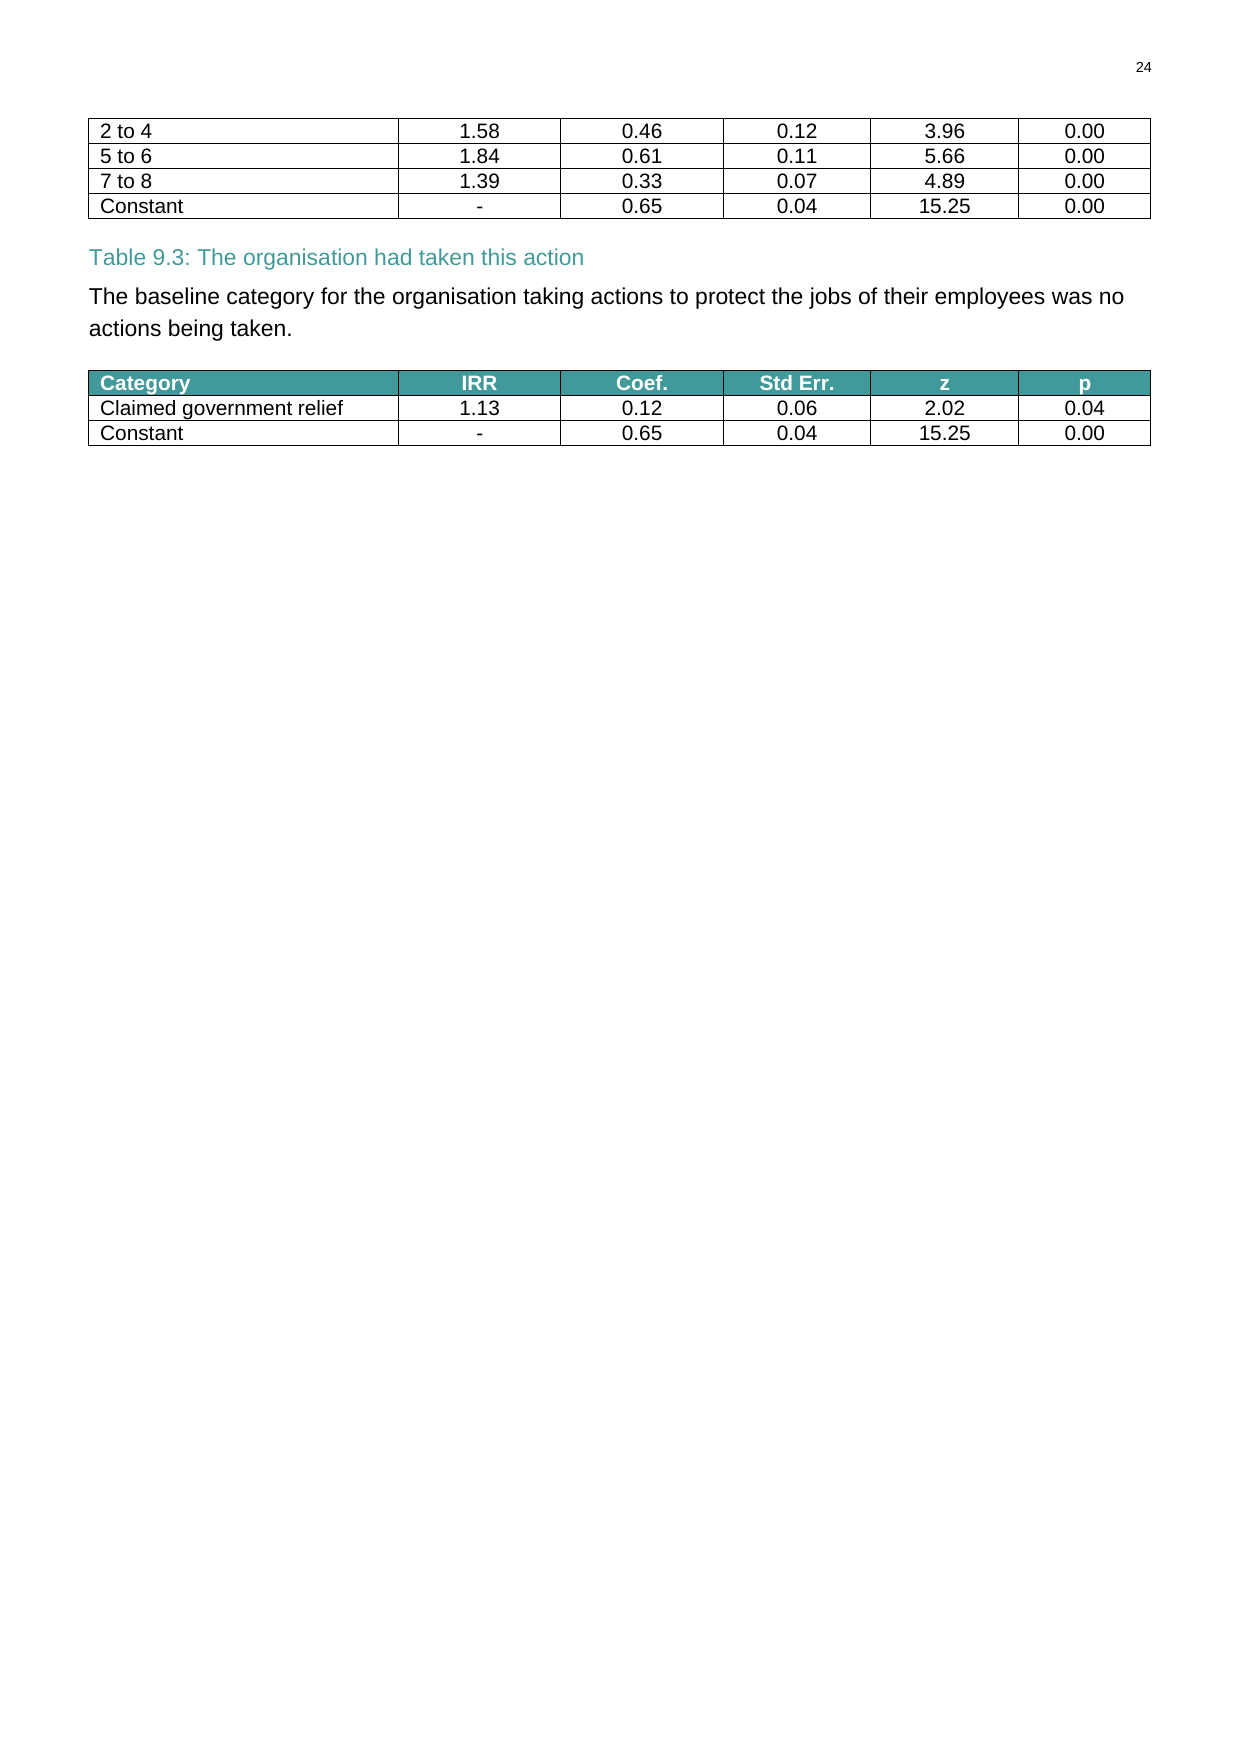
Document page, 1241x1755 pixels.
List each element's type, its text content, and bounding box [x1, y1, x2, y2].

table_cell 0.12 [724, 119, 870, 143]
table_cell 15.25 [871, 421, 1018, 445]
table_cell 0.07 [724, 169, 870, 193]
table_header Coef. [561, 371, 723, 395]
table_cell 1.84 [399, 144, 560, 168]
table_cell Claimed government relief [89, 396, 398, 420]
table_cell 0.12 [561, 396, 723, 420]
table_cell 0.00 [1019, 119, 1150, 143]
table_header p [1019, 371, 1150, 395]
table_cell 15.25 [871, 194, 1018, 218]
table_cell - [399, 421, 560, 445]
table_cell 0.46 [561, 119, 723, 143]
table_cell 7 to 8 [89, 169, 398, 193]
table_cell 0.00 [1019, 421, 1150, 445]
table_cell 0.61 [561, 144, 723, 168]
table_cell 1.13 [399, 396, 560, 420]
table_cell Constant [89, 421, 398, 445]
table_cell 0.11 [724, 144, 870, 168]
subtitle Table 9.3: The organisation had taken this action [89, 244, 1152, 271]
table_cell 0.04 [724, 421, 870, 445]
table_header z [871, 371, 1018, 395]
table_cell 0.00 [1019, 194, 1150, 218]
table_cell 1.58 [399, 119, 560, 143]
table_cell 2.02 [871, 396, 1018, 420]
table_cell 0.65 [561, 194, 723, 218]
table_cell 0.33 [561, 169, 723, 193]
table_cell Constant [89, 194, 398, 218]
table_cell 5.66 [871, 144, 1018, 168]
table_cell 4.89 [871, 169, 1018, 193]
table_cell 5 to 6 [89, 144, 398, 168]
table_cell 0.65 [561, 421, 723, 445]
table_cell 0.00 [1019, 169, 1150, 193]
table_header IRR [399, 371, 560, 395]
text The baseline category for the organisation taking actions to protect the jobs of their employees was no actions being taken. [89, 283, 1152, 341]
table_cell 3.96 [871, 119, 1018, 143]
table_cell 0.06 [724, 396, 870, 420]
table_cell 0.04 [1019, 396, 1150, 420]
table_cell 2 to 4 [89, 119, 398, 143]
table_header Category [89, 371, 398, 395]
table_cell - [399, 194, 560, 218]
table_cell 0.00 [1019, 144, 1150, 168]
table_cell 0.04 [724, 194, 870, 218]
table_header Std Err. [724, 371, 870, 395]
table_cell 1.39 [399, 169, 560, 193]
